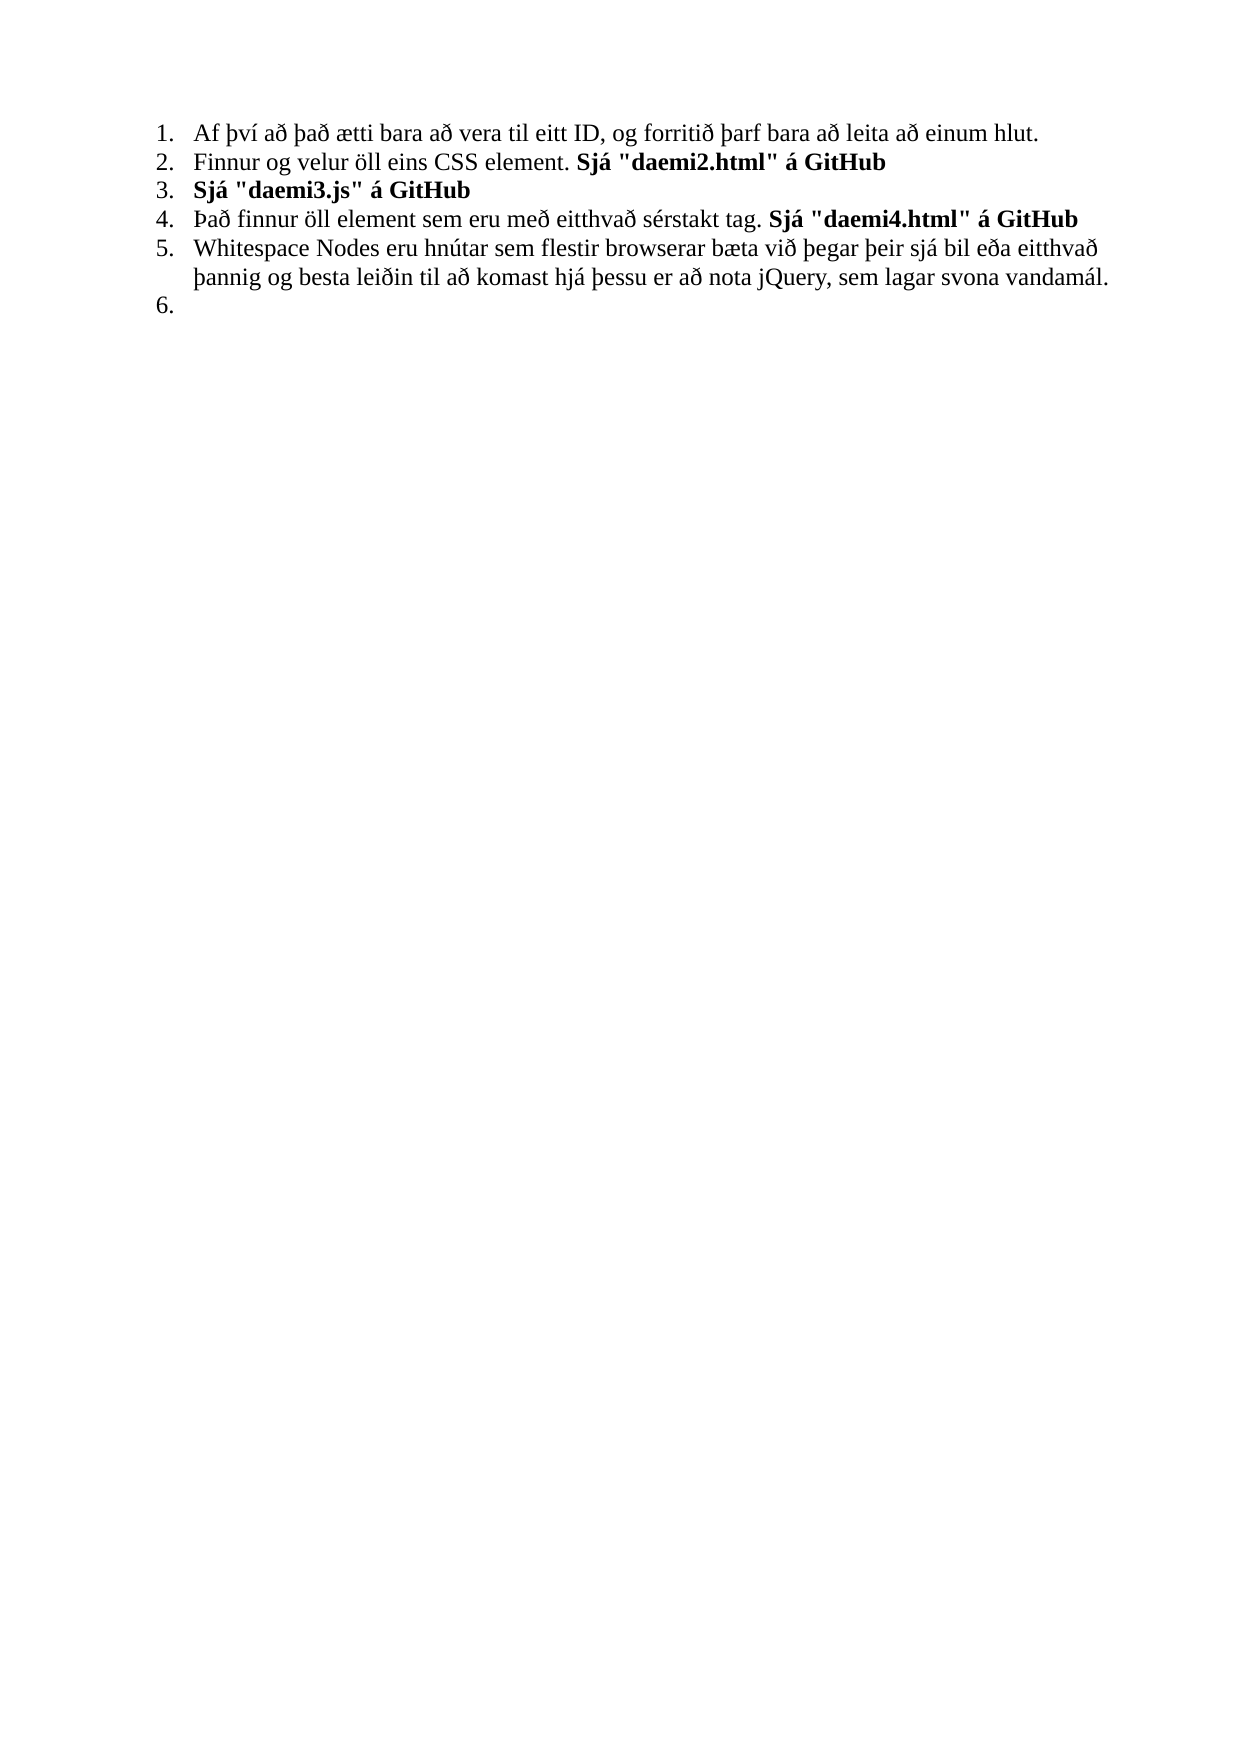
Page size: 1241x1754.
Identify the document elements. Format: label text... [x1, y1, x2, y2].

list Whitespace Nodes eru hnútar sem flestir browserar bæta við þegar þeir sjá bil eða eitthvað þannig og besta leiðin til að komast hjá þessu er að nota jQuery, sem lagar svona vandamál. [156, 233, 1122, 291]
list Af því að það ætti bara að vera til eitt ID, og forritið þarf bara að leita að einum hlut. [156, 118, 1122, 147]
list Sjá "daemi3.js" á GitHub [156, 176, 1122, 204]
list Það finnur öll element sem eru með eitthvað sérstakt tag. Sjá "daemi4.html" á GitHub [156, 204, 1122, 233]
list Finnur og velur öll eins CSS element. Sjá "daemi2.html" á GitHub [156, 147, 1122, 176]
